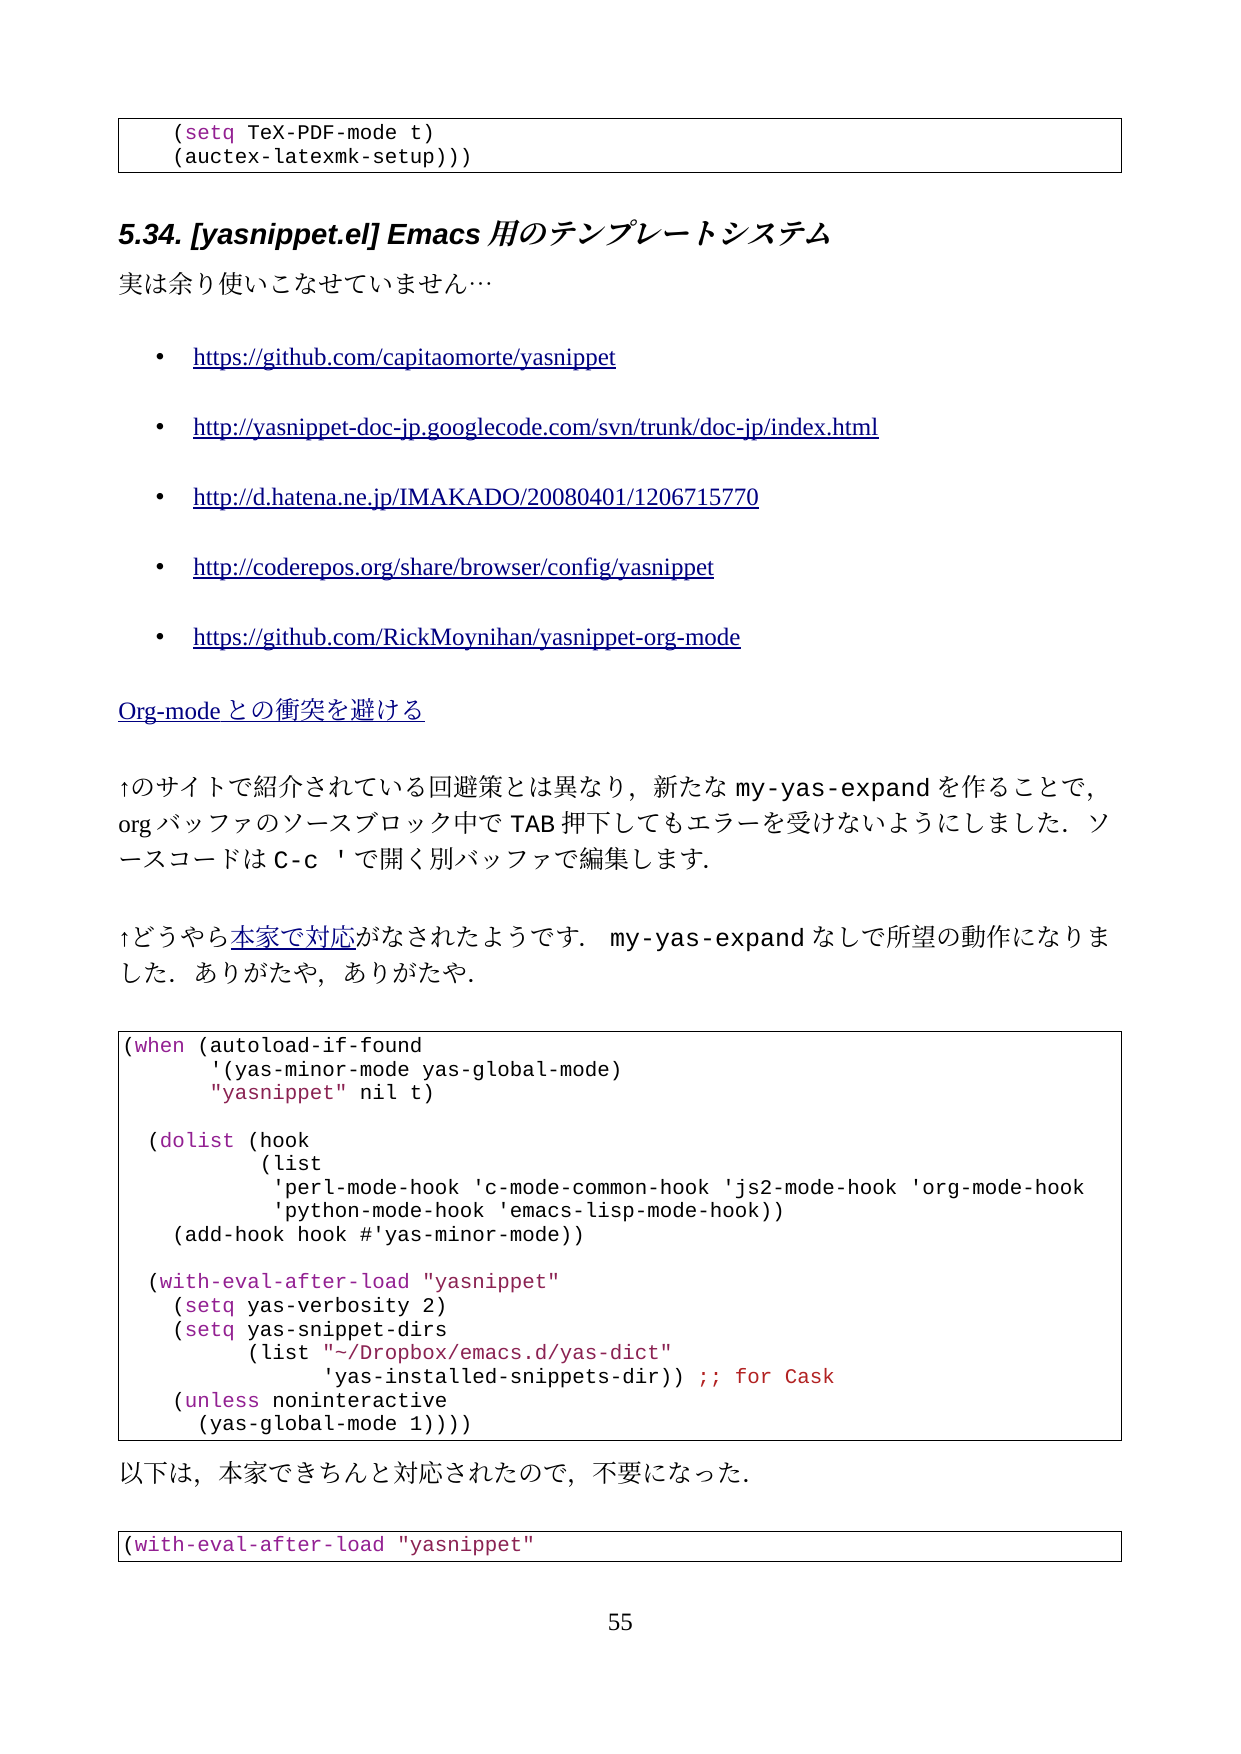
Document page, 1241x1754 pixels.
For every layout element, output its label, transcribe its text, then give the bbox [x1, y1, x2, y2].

text (when (autoload-if-found [119, 1032, 1121, 1055]
subtitle [yasnippet.el] Emacs用のテンプレートシステム [118, 211, 1122, 253]
text 'perl-mode-hook 'c-mode-common-hook 'js2-mode-hook 'org-mode-hook [119, 1173, 1121, 1197]
text (with-eval-after-load "yasnippet" [119, 1532, 1121, 1561]
text (setq yas-snippet-dirs [119, 1315, 1121, 1338]
text 'python-mode-hook 'emacs-lisp-mode-hook)) [119, 1197, 1121, 1220]
text (unless noninteractive [119, 1386, 1121, 1409]
text 実は余り使いこなせていません… [118, 265, 1122, 330]
text '(yas-minor-mode yas-global-mode) [119, 1055, 1121, 1078]
text (with-eval-after-load "yasnippet" [119, 1267, 1121, 1291]
list http://d.hatena.ne.jp/IMAKADO/20080401/1206715770 [156, 482, 1122, 540]
list https://github.com/RickMoynihan/yasnippet-org-mode [156, 622, 1122, 680]
text ↑どうやら本家で対応がなされたようです． my-yas-expand なしで所望の動作になりました．ありがたや，ありがたや． [118, 918, 1122, 1018]
text (list "~/Dropbox/emacs.d/yas-dict" [119, 1338, 1121, 1362]
text (add-hook hook #'yas-minor-mode)) [119, 1220, 1121, 1244]
text (setq yas-verbosity 2) [119, 1291, 1121, 1315]
text (list [119, 1149, 1121, 1173]
text Org-modeとの衝突を避ける [118, 692, 1122, 755]
text "yasnippet" nil t) [119, 1078, 1121, 1102]
text (yas-global-mode 1)))) [119, 1409, 1121, 1440]
text 以下は，本家できちんと対応されたので，不要になった． [118, 1453, 1122, 1518]
list http://coderepos.org/share/browser/config/yasnippet [156, 552, 1122, 610]
list https://github.com/capitaomorte/yasnippet [156, 342, 1122, 400]
text ↑のサイトで紹介されている回避策とは異なり，新たな my-yas-expand を作ることで，orgバッファのソースブロック中で TAB 押下してもエラーを受けないようにしました．ソースコードは C-c ' で開く別バッファで編集します． [118, 768, 1122, 905]
text (setq TeX-PDF-mode t) [119, 119, 1121, 142]
text (auctex-latexmk-setup))) [119, 142, 1121, 172]
list http://yasnippet-doc-jp.googlecode.com/svn/trunk/doc-jp/index.html [156, 412, 1122, 470]
text (dolist (hook [119, 1126, 1121, 1149]
text 'yas-installed-snippets-dir)) ;; for Cask [119, 1362, 1121, 1386]
